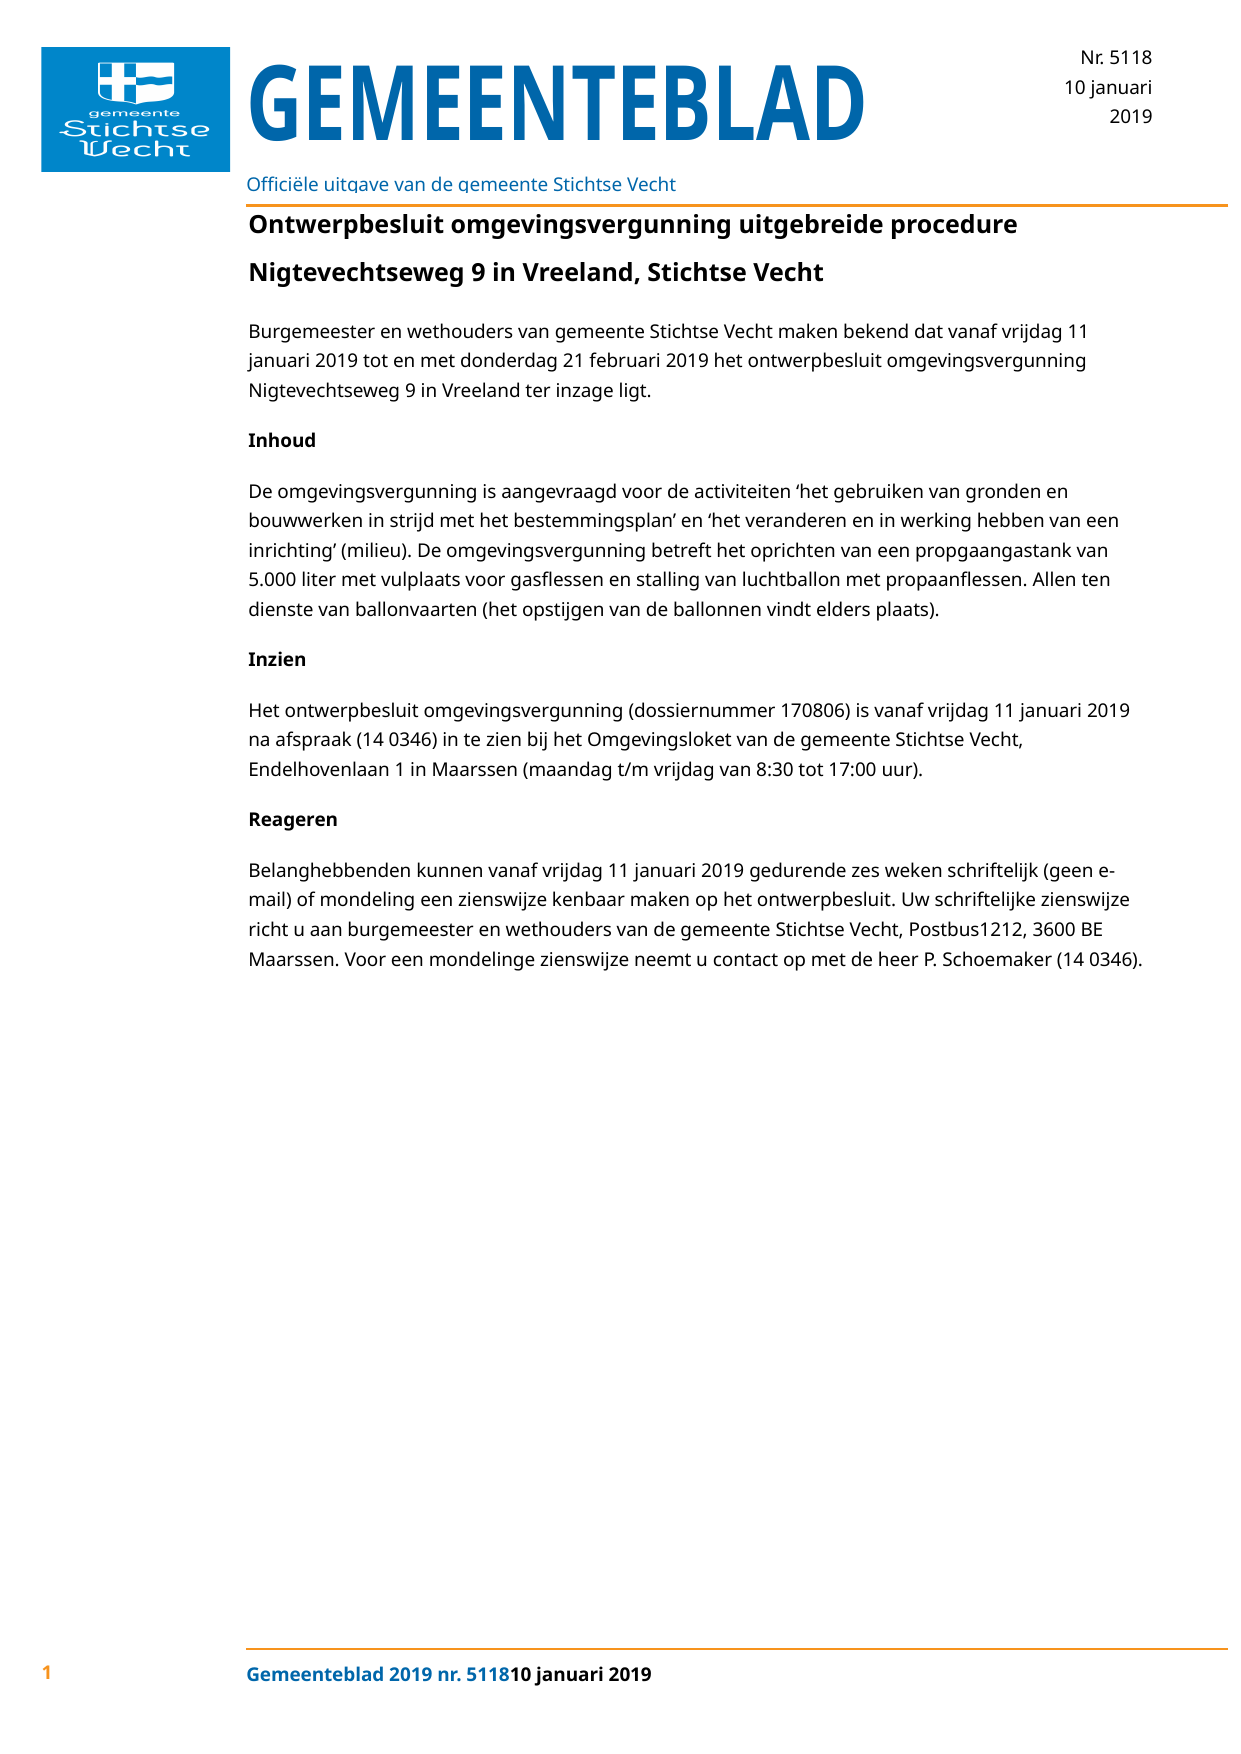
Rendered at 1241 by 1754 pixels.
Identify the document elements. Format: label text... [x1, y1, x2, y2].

text Belanghebbenden kunnen vanaf vrijdag 11 januari 2019 gedurende zes weken schriftelijk (geen e-mail) of mondeling een zienswijze kenbaar maken op het ontwerpbesluit. Uw schriftelijke zienswijze richt u aan burgemeester en wethouders van de gemeente Stichtse Vecht, Postbus1212, 3600 BE Maarssen. Voor een mondelinge zienswijze neemt u contact op met de heer P. Schoemaker (14 0346). [248, 857, 1152, 972]
text De omgevingsvergunning is aangevraagd voor de activiteiten ‘het gebruiken van gronden en bouwwerken in strijd met het bestemmingsplan’ en ‘het veranderen en in werking hebben van een inrichting’ (milieu). De omgevingsvergunning betreft het oprichten van een propgaangastank van 5.000 liter met vulplaats voor gasflessen en stalling van luchtballon met propaanflessen. Allen ten dienste van ballonvaarten (het opstijgen van de ballonnen vindt elders plaats). [248, 478, 1152, 622]
text Inhoud [248, 427, 1152, 453]
picture [137, 63, 174, 103]
picture [99, 63, 135, 101]
text Burgemeester en wethouders van gemeente Stichtse Vecht maken bekend dat vanaf vrijdag 11 januari 2019 tot en met donderdag 21 februari 2019 het ontwerpbesluit omgevingsvergunning Nigtevechtseweg 9 in Vreeland ter inzage ligt. [248, 318, 1152, 403]
text Inzien [248, 647, 1152, 672]
text Reageren [248, 807, 1152, 832]
text Ontwerpbesluit omgevingsvergunning uitgebreide procedure Nigtevechtseweg 9 in Vreeland, Stichtse Vecht [248, 207, 1152, 288]
text Het ontwerpbesluit omgevingsvergunning (dossiernummer 170806) is vanaf vrijdag 11 januari 2019 na afspraak (14 0346) in te zien bij het Omgevingsloket van de gemeente Stichtse Vecht, Endelhovenlaan 1 in Maarssen (maandag t/m vrijdag van 8:30 tot 17:00 uur). [248, 697, 1152, 782]
